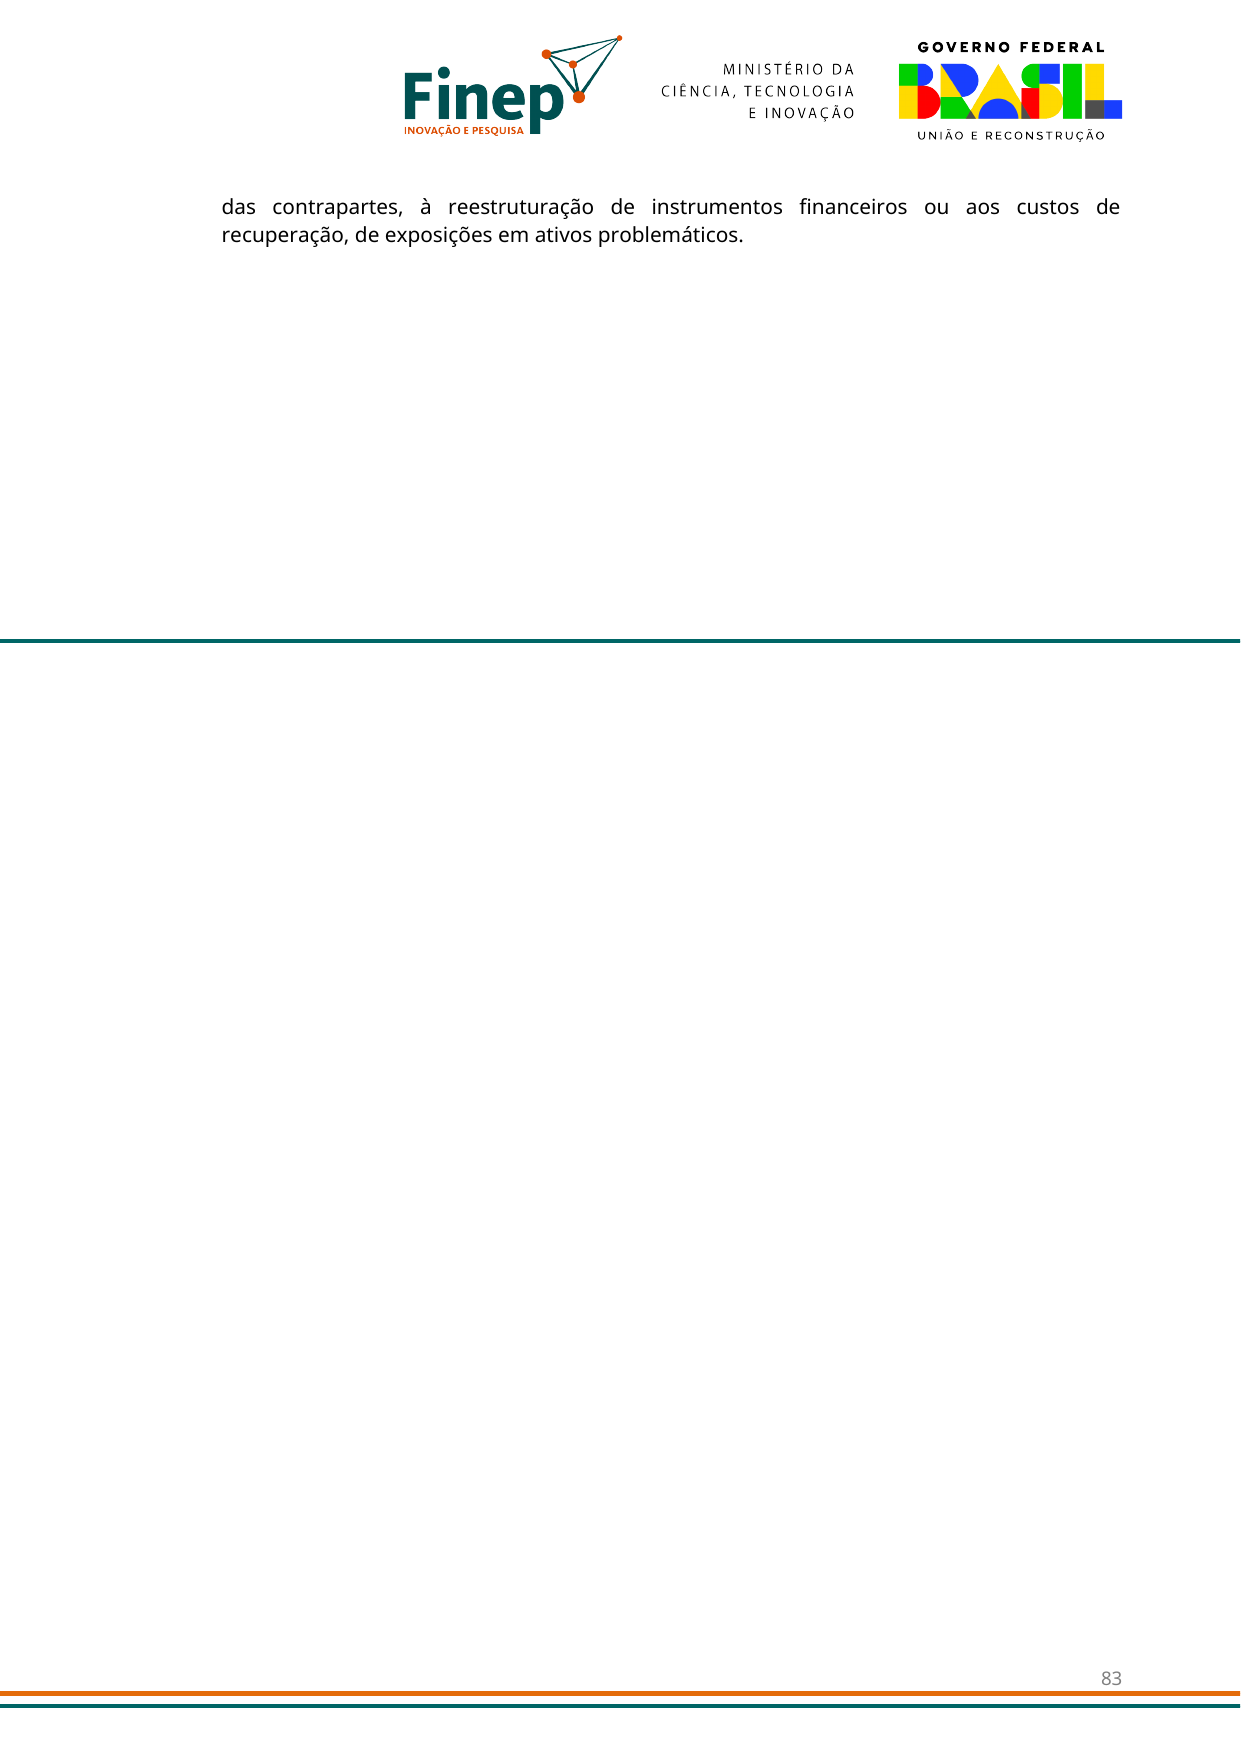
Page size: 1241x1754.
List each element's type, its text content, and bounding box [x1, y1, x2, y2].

picture [404, 35, 1123, 142]
text das contrapartes, à reestruturação de instrumentos financeiros ou aos custos de recuperação, de exposições em ativos problemáticos. [221, 192, 1122, 249]
